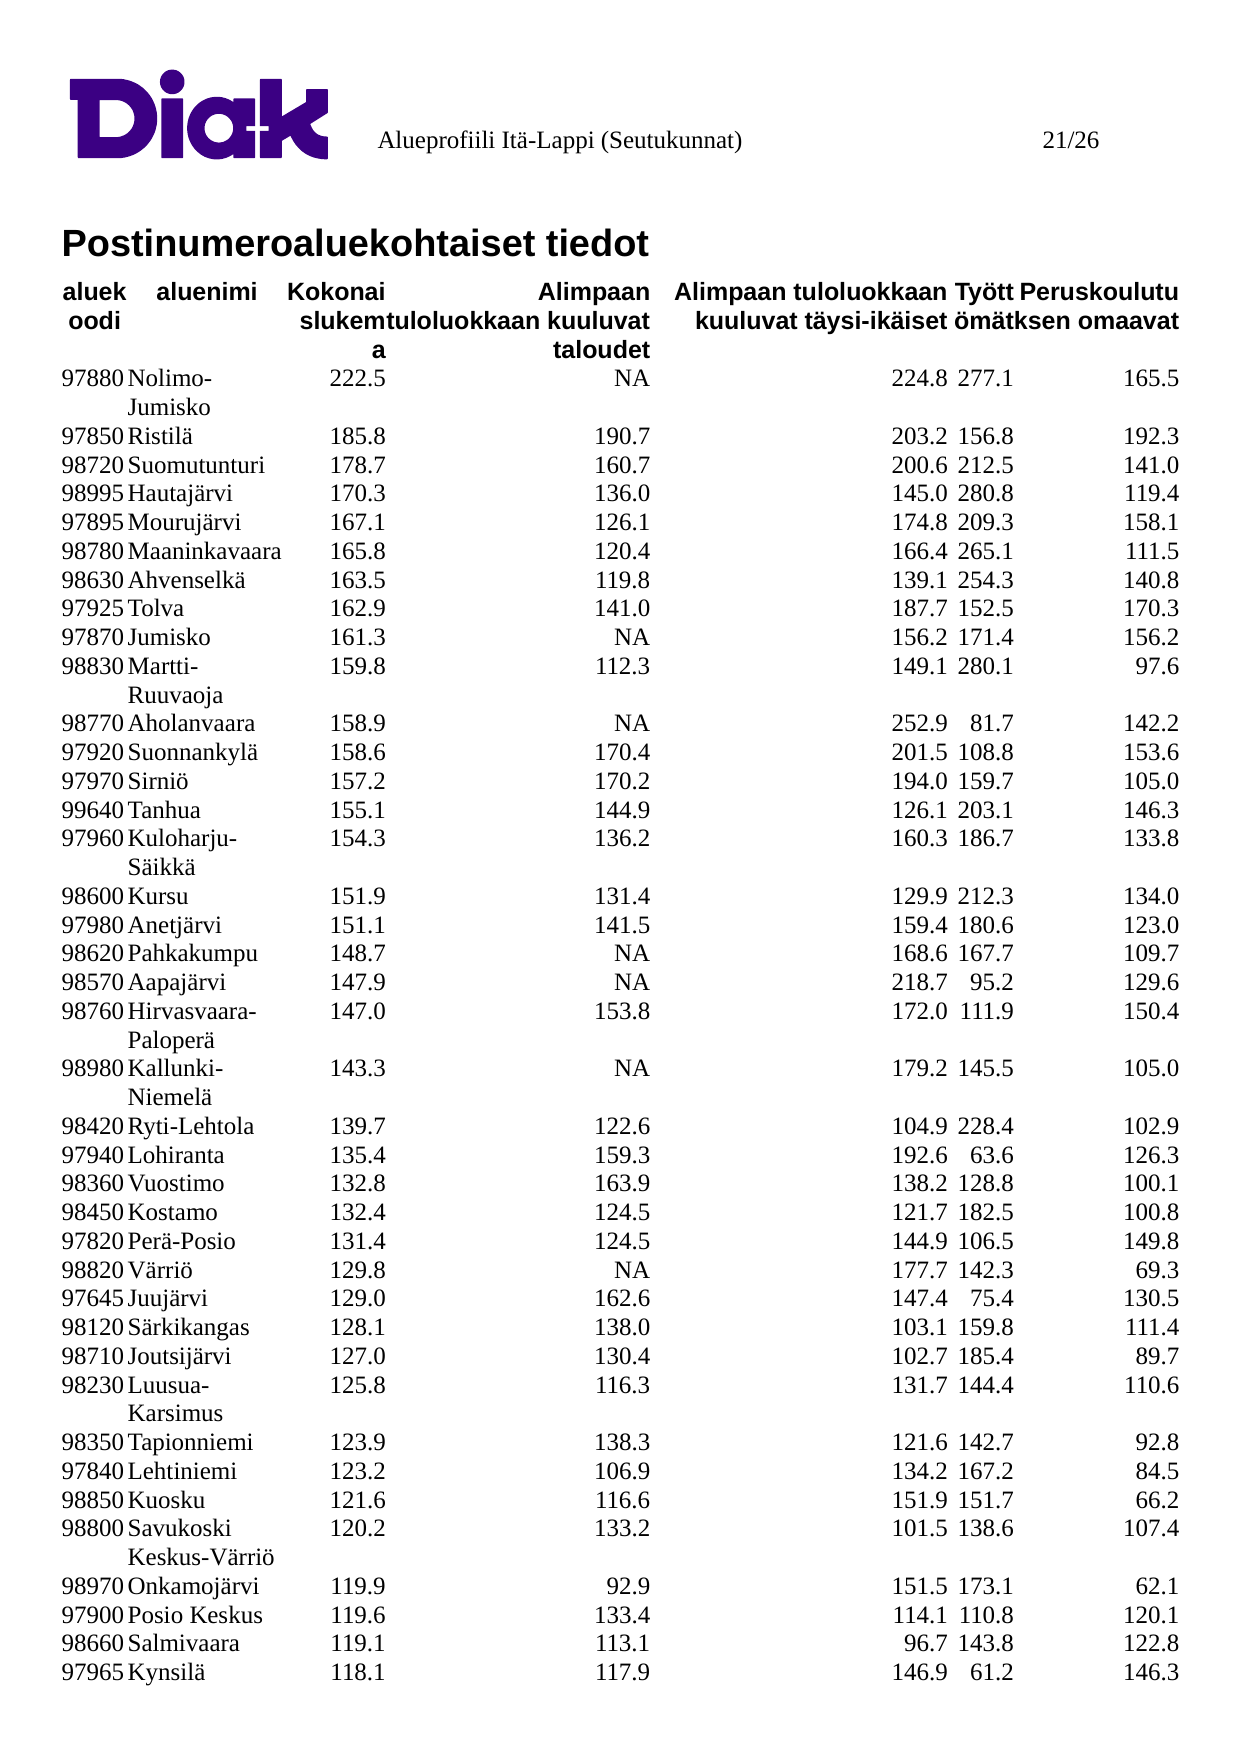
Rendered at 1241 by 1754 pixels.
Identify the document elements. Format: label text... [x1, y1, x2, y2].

table_cell Pahkakumpu [128, 939, 286, 967]
table_cell 182.5 [948, 1197, 1014, 1226]
table_cell 129.6 [1014, 967, 1179, 996]
table_cell 134.2 [650, 1456, 948, 1485]
table_cell 152.5 [948, 594, 1014, 622]
table_cell 186.7 [948, 824, 1014, 881]
table_cell 133.8 [1014, 824, 1179, 881]
table_cell Martti-Ruuvaoja [128, 651, 286, 708]
table_cell NA [385, 939, 650, 967]
table_cell 129.9 [650, 881, 948, 910]
table_cell 153.6 [1014, 737, 1179, 766]
table_cell 144.9 [650, 1226, 948, 1255]
table_cell 265.1 [948, 536, 1014, 565]
table_cell Perä-Posio [128, 1226, 286, 1255]
table_cell 89.7 [1014, 1341, 1179, 1370]
table_cell 117.9 [385, 1657, 650, 1686]
table_cell 97900 [61, 1600, 127, 1628]
table_cell 162.6 [385, 1284, 650, 1312]
table_cell Kynsilä [128, 1657, 286, 1686]
table_cell 209.3 [948, 507, 1014, 536]
table_cell 139.7 [286, 1111, 385, 1140]
table_cell 146.9 [650, 1657, 948, 1686]
table_cell 122.8 [1014, 1629, 1179, 1657]
table_cell 165.8 [286, 536, 385, 565]
table_cell 129.8 [286, 1255, 385, 1283]
table_cell Tolva [128, 594, 286, 622]
table_cell 138.3 [385, 1427, 650, 1456]
table_cell 97960 [61, 824, 127, 881]
table_cell 97895 [61, 507, 127, 536]
table_cell 277.1 [948, 364, 1014, 421]
table_cell Värriö [128, 1255, 286, 1283]
table_cell 143.8 [948, 1629, 1014, 1657]
table_cell 106.9 [385, 1456, 650, 1485]
table_cell 98770 [61, 709, 127, 737]
table_cell 92.9 [385, 1571, 650, 1600]
table_cell 131.4 [286, 1226, 385, 1255]
table_cell 99640 [61, 795, 127, 823]
table_cell 107.4 [1014, 1514, 1179, 1571]
table_cell 123.0 [1014, 910, 1179, 938]
table_cell 133.2 [385, 1514, 650, 1571]
table_cell 130.5 [1014, 1284, 1179, 1312]
table_cell 97880 [61, 364, 127, 421]
table_cell 158.9 [286, 709, 385, 737]
table_cell Särkikangas [128, 1312, 286, 1341]
table_cell 97940 [61, 1140, 127, 1168]
table_cell 98600 [61, 881, 127, 910]
table_cell Tapionniemi [128, 1427, 286, 1456]
table_cell 98630 [61, 565, 127, 593]
table_cell Kuloharju-Säikkä [128, 824, 286, 881]
table_cell 151.9 [286, 881, 385, 910]
table_cell 121.7 [650, 1197, 948, 1226]
table_cell 105.0 [1014, 1054, 1179, 1111]
table_cell Maaninkavaara [128, 536, 286, 565]
table_cell 173.1 [948, 1571, 1014, 1600]
table_cell 203.1 [948, 795, 1014, 823]
table_cell 192.3 [1014, 421, 1179, 450]
table_cell 151.1 [286, 910, 385, 938]
table_cell 162.9 [286, 594, 385, 622]
table_cell 163.9 [385, 1169, 650, 1197]
table_cell 168.6 [650, 939, 948, 967]
table_cell 144.4 [948, 1370, 1014, 1427]
table_cell Ryti-Lehtola [128, 1111, 286, 1140]
table_cell 141.0 [1014, 450, 1179, 478]
table_cell 128.1 [286, 1312, 385, 1341]
table_cell 163.5 [286, 565, 385, 593]
table_cell 177.7 [650, 1255, 948, 1283]
table_cell 138.0 [385, 1312, 650, 1341]
table_cell 167.2 [948, 1456, 1014, 1485]
table_cell 103.1 [650, 1312, 948, 1341]
table_header Alimpaan tuloluokkaan kuuluvat täysi-ikäiset [650, 277, 948, 363]
table_cell 102.7 [650, 1341, 948, 1370]
table_cell 147.9 [286, 967, 385, 996]
table_cell 147.4 [650, 1284, 948, 1312]
table_cell Luusua-Karsimus [128, 1370, 286, 1427]
table_cell 69.3 [1014, 1255, 1179, 1283]
table_header Työttömät [948, 277, 1014, 363]
table_cell 174.8 [650, 507, 948, 536]
table_cell 122.6 [385, 1111, 650, 1140]
table_cell 134.0 [1014, 881, 1179, 910]
table_cell NA [385, 364, 650, 421]
table_cell 127.0 [286, 1341, 385, 1370]
table_cell 98830 [61, 651, 127, 708]
table_cell 98350 [61, 1427, 127, 1456]
table_cell 142.2 [1014, 709, 1179, 737]
table_cell 126.3 [1014, 1140, 1179, 1168]
table_cell Kursu [128, 881, 286, 910]
table_cell Suomutunturi [128, 450, 286, 478]
table_cell 158.1 [1014, 507, 1179, 536]
table_cell Tanhua [128, 795, 286, 823]
table_cell 158.6 [286, 737, 385, 766]
table_cell 97980 [61, 910, 127, 938]
table_cell 105.0 [1014, 766, 1179, 795]
table_cell 203.2 [650, 421, 948, 450]
table_header Kokonaislukema [286, 277, 385, 363]
table_cell 75.4 [948, 1284, 1014, 1312]
table_cell 95.2 [948, 967, 1014, 996]
table_cell 98980 [61, 1054, 127, 1111]
table_cell 159.8 [948, 1312, 1014, 1341]
table_cell Sirniö [128, 766, 286, 795]
table_cell 187.7 [650, 594, 948, 622]
table_cell 98660 [61, 1629, 127, 1657]
table_cell 104.9 [650, 1111, 948, 1140]
table_cell 112.3 [385, 651, 650, 708]
table_cell Kallunki-Niemelä [128, 1054, 286, 1111]
table_cell 144.9 [385, 795, 650, 823]
table_cell Kuosku [128, 1485, 286, 1513]
subtitle Postinumeroaluekohtaiset tiedot [61, 221, 1179, 265]
table_cell 131.4 [385, 881, 650, 910]
table_cell Vuostimo [128, 1169, 286, 1197]
table_cell Onkamojärvi [128, 1571, 286, 1600]
table_cell 148.7 [286, 939, 385, 967]
table_cell 98120 [61, 1312, 127, 1341]
table_cell 151.9 [650, 1485, 948, 1513]
table_cell 167.1 [286, 507, 385, 536]
table_cell Posio Keskus [128, 1600, 286, 1628]
table_cell 116.3 [385, 1370, 650, 1427]
table_cell 170.3 [286, 479, 385, 507]
table_cell 98620 [61, 939, 127, 967]
table_cell NA [385, 622, 650, 651]
table_cell 160.3 [650, 824, 948, 881]
table_cell 143.3 [286, 1054, 385, 1111]
table_cell 132.8 [286, 1169, 385, 1197]
table_cell 146.3 [1014, 795, 1179, 823]
table_cell 170.4 [385, 737, 650, 766]
table_cell 97820 [61, 1226, 127, 1255]
table_cell 119.4 [1014, 479, 1179, 507]
table_cell 139.1 [650, 565, 948, 593]
table_cell 98995 [61, 479, 127, 507]
table_cell 113.1 [385, 1629, 650, 1657]
table_cell 179.2 [650, 1054, 948, 1111]
table_cell 170.2 [385, 766, 650, 795]
table_cell 138.2 [650, 1169, 948, 1197]
table_cell 280.8 [948, 479, 1014, 507]
table_cell 228.4 [948, 1111, 1014, 1140]
table_cell 252.9 [650, 709, 948, 737]
table_cell 97970 [61, 766, 127, 795]
table_cell 160.7 [385, 450, 650, 478]
table_cell 101.5 [650, 1514, 948, 1571]
table_cell 98420 [61, 1111, 127, 1140]
table_cell 110.6 [1014, 1370, 1179, 1427]
table_cell 142.7 [948, 1427, 1014, 1456]
table_cell 161.3 [286, 622, 385, 651]
table_cell 171.4 [948, 622, 1014, 651]
table_header Alimpaan tuloluokkaan kuuluvat taloudet [385, 277, 650, 363]
table_cell 153.8 [385, 996, 650, 1053]
table_cell 63.6 [948, 1140, 1014, 1168]
table_cell 159.8 [286, 651, 385, 708]
table_cell 61.2 [948, 1657, 1014, 1686]
table_cell 254.3 [948, 565, 1014, 593]
table_cell Ahvenselkä [128, 565, 286, 593]
table_cell 97925 [61, 594, 127, 622]
table_cell 97.6 [1014, 651, 1179, 708]
table_cell 185.8 [286, 421, 385, 450]
table_cell 192.6 [650, 1140, 948, 1168]
table_cell 120.1 [1014, 1600, 1179, 1628]
table_cell Aholanvaara [128, 709, 286, 737]
table_cell Hirvasvaara-Paloperä [128, 996, 286, 1053]
table_cell 98570 [61, 967, 127, 996]
table_cell 130.4 [385, 1341, 650, 1370]
table_cell 218.7 [650, 967, 948, 996]
table_cell 151.7 [948, 1485, 1014, 1513]
table_cell 178.7 [286, 450, 385, 478]
table_cell 135.4 [286, 1140, 385, 1168]
table_cell Mourujärvi [128, 507, 286, 536]
table_cell 119.9 [286, 1571, 385, 1600]
table_cell 280.1 [948, 651, 1014, 708]
table_cell 142.3 [948, 1255, 1014, 1283]
table_cell 212.5 [948, 450, 1014, 478]
table_cell 133.4 [385, 1600, 650, 1628]
table_cell 141.5 [385, 910, 650, 938]
table_cell 159.4 [650, 910, 948, 938]
table_cell 121.6 [650, 1427, 948, 1456]
table_cell 170.3 [1014, 594, 1179, 622]
table_cell 116.6 [385, 1485, 650, 1513]
table_cell 119.6 [286, 1600, 385, 1628]
table_cell Hautajärvi [128, 479, 286, 507]
table_cell 111.5 [1014, 536, 1179, 565]
table_cell 98450 [61, 1197, 127, 1226]
table_cell 136.0 [385, 479, 650, 507]
table_cell Salmivaara [128, 1629, 286, 1657]
table_header aluekoodi [61, 277, 127, 363]
table_cell Lehtiniemi [128, 1456, 286, 1485]
table_cell 159.7 [948, 766, 1014, 795]
table_cell 98360 [61, 1169, 127, 1197]
table_cell Lohiranta [128, 1140, 286, 1168]
table_cell 132.4 [286, 1197, 385, 1226]
table_cell 106.5 [948, 1226, 1014, 1255]
table_cell NA [385, 709, 650, 737]
table_cell 123.9 [286, 1427, 385, 1456]
table_cell 147.0 [286, 996, 385, 1053]
table_cell 145.0 [650, 479, 948, 507]
table_cell 98850 [61, 1485, 127, 1513]
table_cell 159.3 [385, 1140, 650, 1168]
table_cell Anetjärvi [128, 910, 286, 938]
table_cell 98710 [61, 1341, 127, 1370]
table_cell 190.7 [385, 421, 650, 450]
table_cell 141.0 [385, 594, 650, 622]
table_cell 97840 [61, 1456, 127, 1485]
table_cell Ristilä [128, 421, 286, 450]
table_cell 126.1 [385, 507, 650, 536]
table_cell Joutsijärvi [128, 1341, 286, 1370]
table_cell 150.4 [1014, 996, 1179, 1053]
table_cell 155.1 [286, 795, 385, 823]
table_cell 120.4 [385, 536, 650, 565]
table_cell Kostamo [128, 1197, 286, 1226]
table_cell 97965 [61, 1657, 127, 1686]
table_cell 110.8 [948, 1600, 1014, 1628]
table_cell 125.8 [286, 1370, 385, 1427]
table_cell 111.9 [948, 996, 1014, 1053]
table_cell 114.1 [650, 1600, 948, 1628]
table_cell 126.1 [650, 795, 948, 823]
table_cell 185.4 [948, 1341, 1014, 1370]
table_cell 118.1 [286, 1657, 385, 1686]
table_header aluenimi [128, 277, 286, 363]
table_cell 138.6 [948, 1514, 1014, 1571]
table_cell 97850 [61, 421, 127, 450]
table_cell 165.5 [1014, 364, 1179, 421]
table_cell Jumisko [128, 622, 286, 651]
table_cell Nolimo-Jumisko [128, 364, 286, 421]
table_cell Suonnankylä [128, 737, 286, 766]
table_cell 146.3 [1014, 1657, 1179, 1686]
table_cell 119.8 [385, 565, 650, 593]
table_cell 98970 [61, 1571, 127, 1600]
table_cell 108.8 [948, 737, 1014, 766]
table_cell 154.3 [286, 824, 385, 881]
table_cell 136.2 [385, 824, 650, 881]
table_cell 97645 [61, 1284, 127, 1312]
table_cell 81.7 [948, 709, 1014, 737]
table_cell 124.5 [385, 1226, 650, 1255]
table_cell 120.2 [286, 1514, 385, 1571]
table_cell NA [385, 1054, 650, 1111]
table_cell Aapajärvi [128, 967, 286, 996]
table_cell 100.1 [1014, 1169, 1179, 1197]
table_cell 145.5 [948, 1054, 1014, 1111]
table_cell 201.5 [650, 737, 948, 766]
table_cell 96.7 [650, 1629, 948, 1657]
table_cell 98760 [61, 996, 127, 1053]
table_cell NA [385, 1255, 650, 1283]
table_cell 156.8 [948, 421, 1014, 450]
table_cell 92.8 [1014, 1427, 1179, 1456]
table_cell 100.8 [1014, 1197, 1179, 1226]
table_cell 140.8 [1014, 565, 1179, 593]
table_cell 121.6 [286, 1485, 385, 1513]
table_cell 156.2 [650, 622, 948, 651]
table_header Peruskoulutuksen omaavat [1014, 277, 1179, 363]
table_cell 212.3 [948, 881, 1014, 910]
table_cell 172.0 [650, 996, 948, 1053]
table_cell 102.9 [1014, 1111, 1179, 1140]
table_cell Savukoski Keskus-Värriö [128, 1514, 286, 1571]
table_cell 66.2 [1014, 1485, 1179, 1513]
table_cell 129.0 [286, 1284, 385, 1312]
table_cell 98230 [61, 1370, 127, 1427]
table_cell 98720 [61, 450, 127, 478]
table_cell 97870 [61, 622, 127, 651]
table_cell 128.8 [948, 1169, 1014, 1197]
table_cell 119.1 [286, 1629, 385, 1657]
table_cell 84.5 [1014, 1456, 1179, 1485]
table_cell 157.2 [286, 766, 385, 795]
table_cell NA [385, 967, 650, 996]
table_cell 149.8 [1014, 1226, 1179, 1255]
table_cell 180.6 [948, 910, 1014, 938]
table_cell 149.1 [650, 651, 948, 708]
table_cell 123.2 [286, 1456, 385, 1485]
table_cell 124.5 [385, 1197, 650, 1226]
table_cell 222.5 [286, 364, 385, 421]
table_cell 109.7 [1014, 939, 1179, 967]
table_cell 151.5 [650, 1571, 948, 1600]
table_cell 167.7 [948, 939, 1014, 967]
table_cell 98820 [61, 1255, 127, 1283]
table_cell 224.8 [650, 364, 948, 421]
table_cell 97920 [61, 737, 127, 766]
table_cell Juujärvi [128, 1284, 286, 1312]
table_cell 131.7 [650, 1370, 948, 1427]
table_cell 156.2 [1014, 622, 1179, 651]
table_cell 98780 [61, 536, 127, 565]
table_cell 98800 [61, 1514, 127, 1571]
table_cell 194.0 [650, 766, 948, 795]
table_cell 166.4 [650, 536, 948, 565]
table_cell 111.4 [1014, 1312, 1179, 1341]
table_cell 62.1 [1014, 1571, 1179, 1600]
table_cell 200.6 [650, 450, 948, 478]
